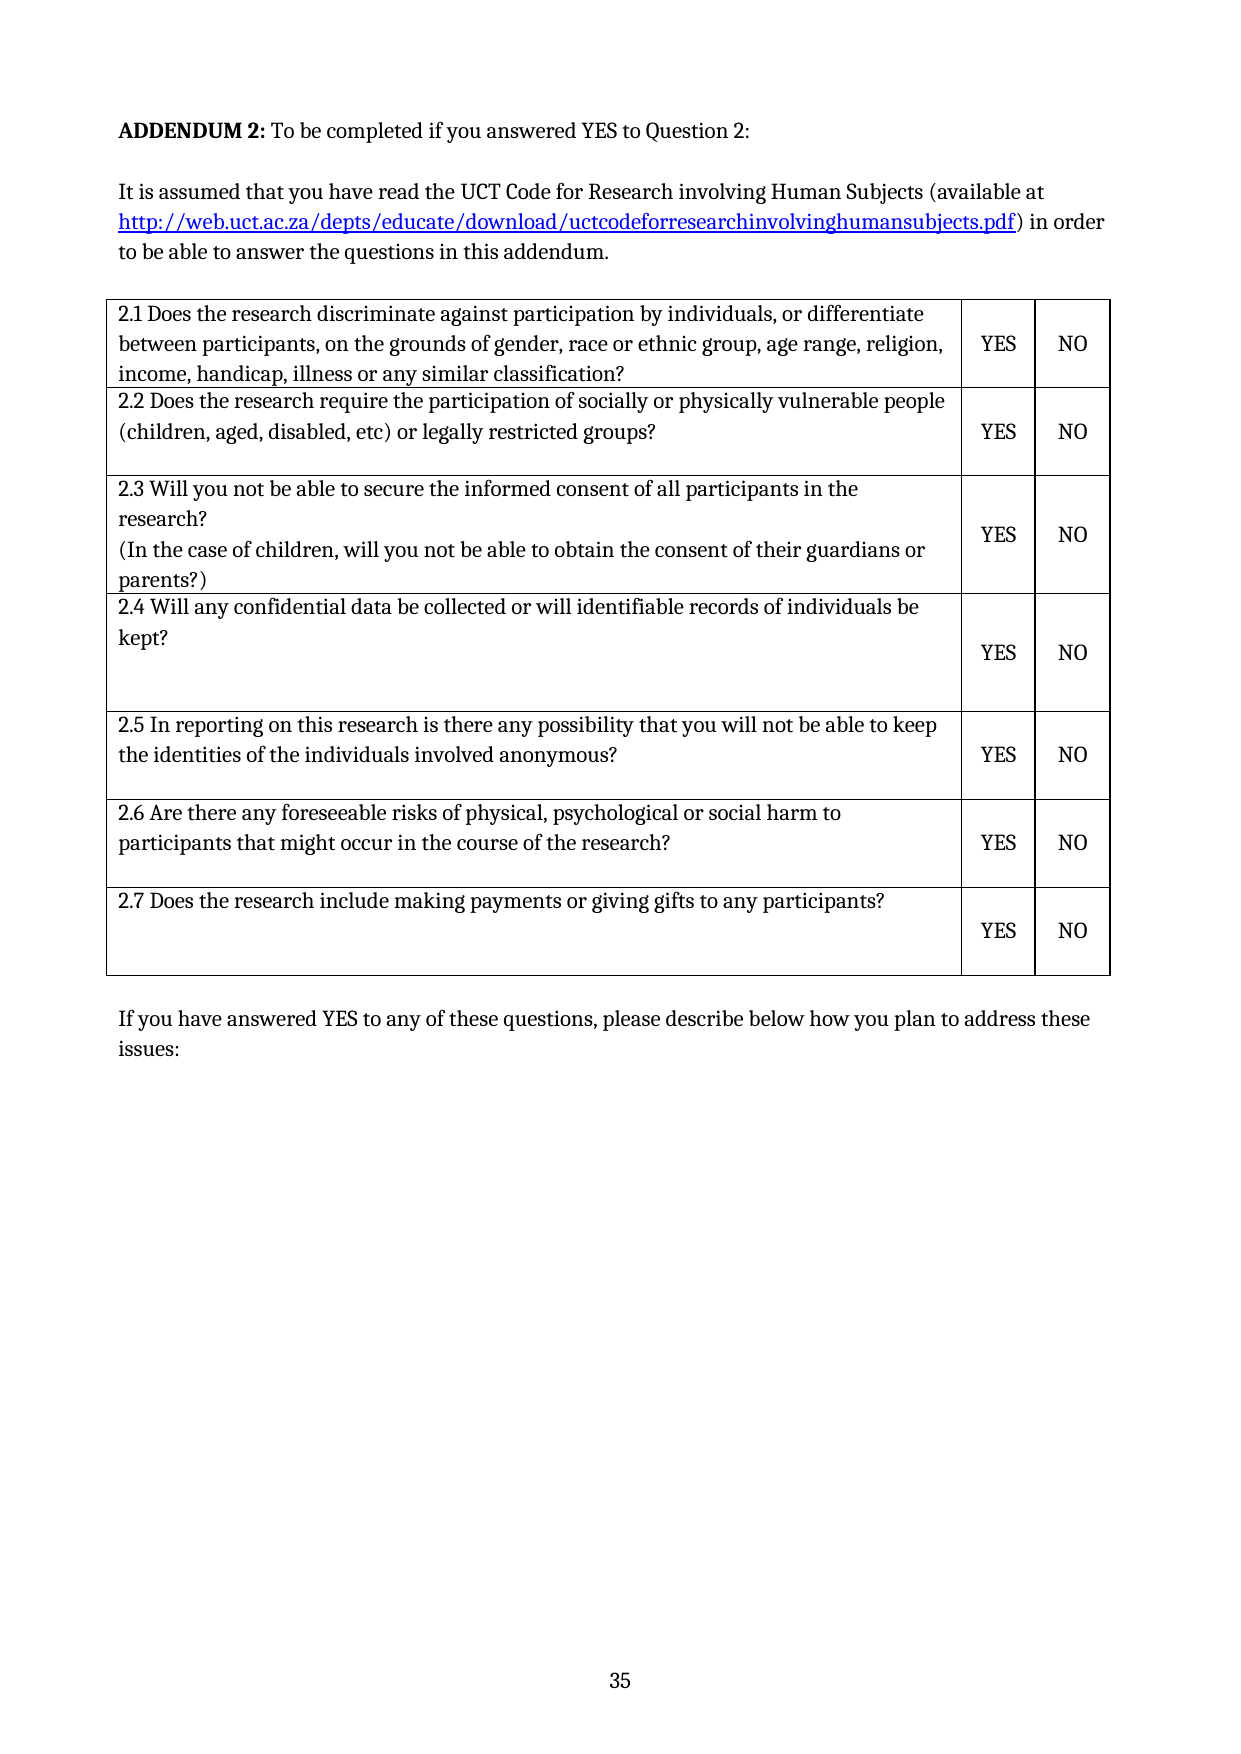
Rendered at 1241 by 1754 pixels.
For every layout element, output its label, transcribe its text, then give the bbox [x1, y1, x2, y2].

table_cell YES [962, 388, 1034, 475]
table_cell YES [962, 712, 1034, 799]
table_cell 2.6 Are there any foreseeable risks of physical, psychological or social harm to participants that might occur in the course of the research? [107, 800, 961, 887]
table_cell YES [962, 476, 1034, 593]
table_header NO [1036, 300, 1109, 387]
table_cell NO [1036, 800, 1109, 887]
table_cell YES [962, 594, 1034, 711]
table_cell 2.3 Will you not be able to secure the informed consent of all participants in the research? (In the case of children, will you not be able to obtain the consent of their guardians or parents?) [107, 476, 961, 593]
table_header YES [962, 300, 1034, 387]
table_cell NO [1036, 888, 1109, 974]
table_cell NO [1036, 594, 1109, 711]
table_cell NO [1036, 476, 1109, 593]
table_cell NO [1036, 388, 1109, 475]
table_cell YES [962, 888, 1034, 974]
table_cell 2.4 Will any confidential data be collected or will identifiable records of individuals be kept? [107, 594, 961, 711]
table_cell YES [962, 800, 1034, 887]
table_header 2.1 Does the research discriminate against participation by individuals, or differentiate between participants, on the grounds of gender, race or ethnic group, age range, religion, income, handicap, illness or any similar classification? [107, 300, 961, 387]
table_cell NO [1036, 712, 1109, 799]
table_cell 2.5 In reporting on this research is there any possibility that you will not be able to keep the identities of the individuals involved anonymous? [107, 712, 961, 799]
table_cell 2.2 Does the research require the participation of socially or physically vulnerable people (children, aged, disabled, etc) or legally restricted groups? [107, 388, 961, 475]
text ADDENDUM 2: To be completed if you answered YES to Question 2: [118, 118, 1122, 144]
text It is assumed that you have read the UCT Code for Research involving Human Subjects (available at http://web.uct.ac.za/depts/educate/download/uctcodeforresearchinvolvinghumansubjects.pdf) in order to be able to answer the questions in this addendum. [118, 178, 1122, 265]
table_cell 2.7 Does the research include making payments or giving gifts to any participants? [107, 888, 961, 974]
text If you have answered YES to any of these questions, please describe below how you plan to address these issues: [118, 1006, 1122, 1062]
